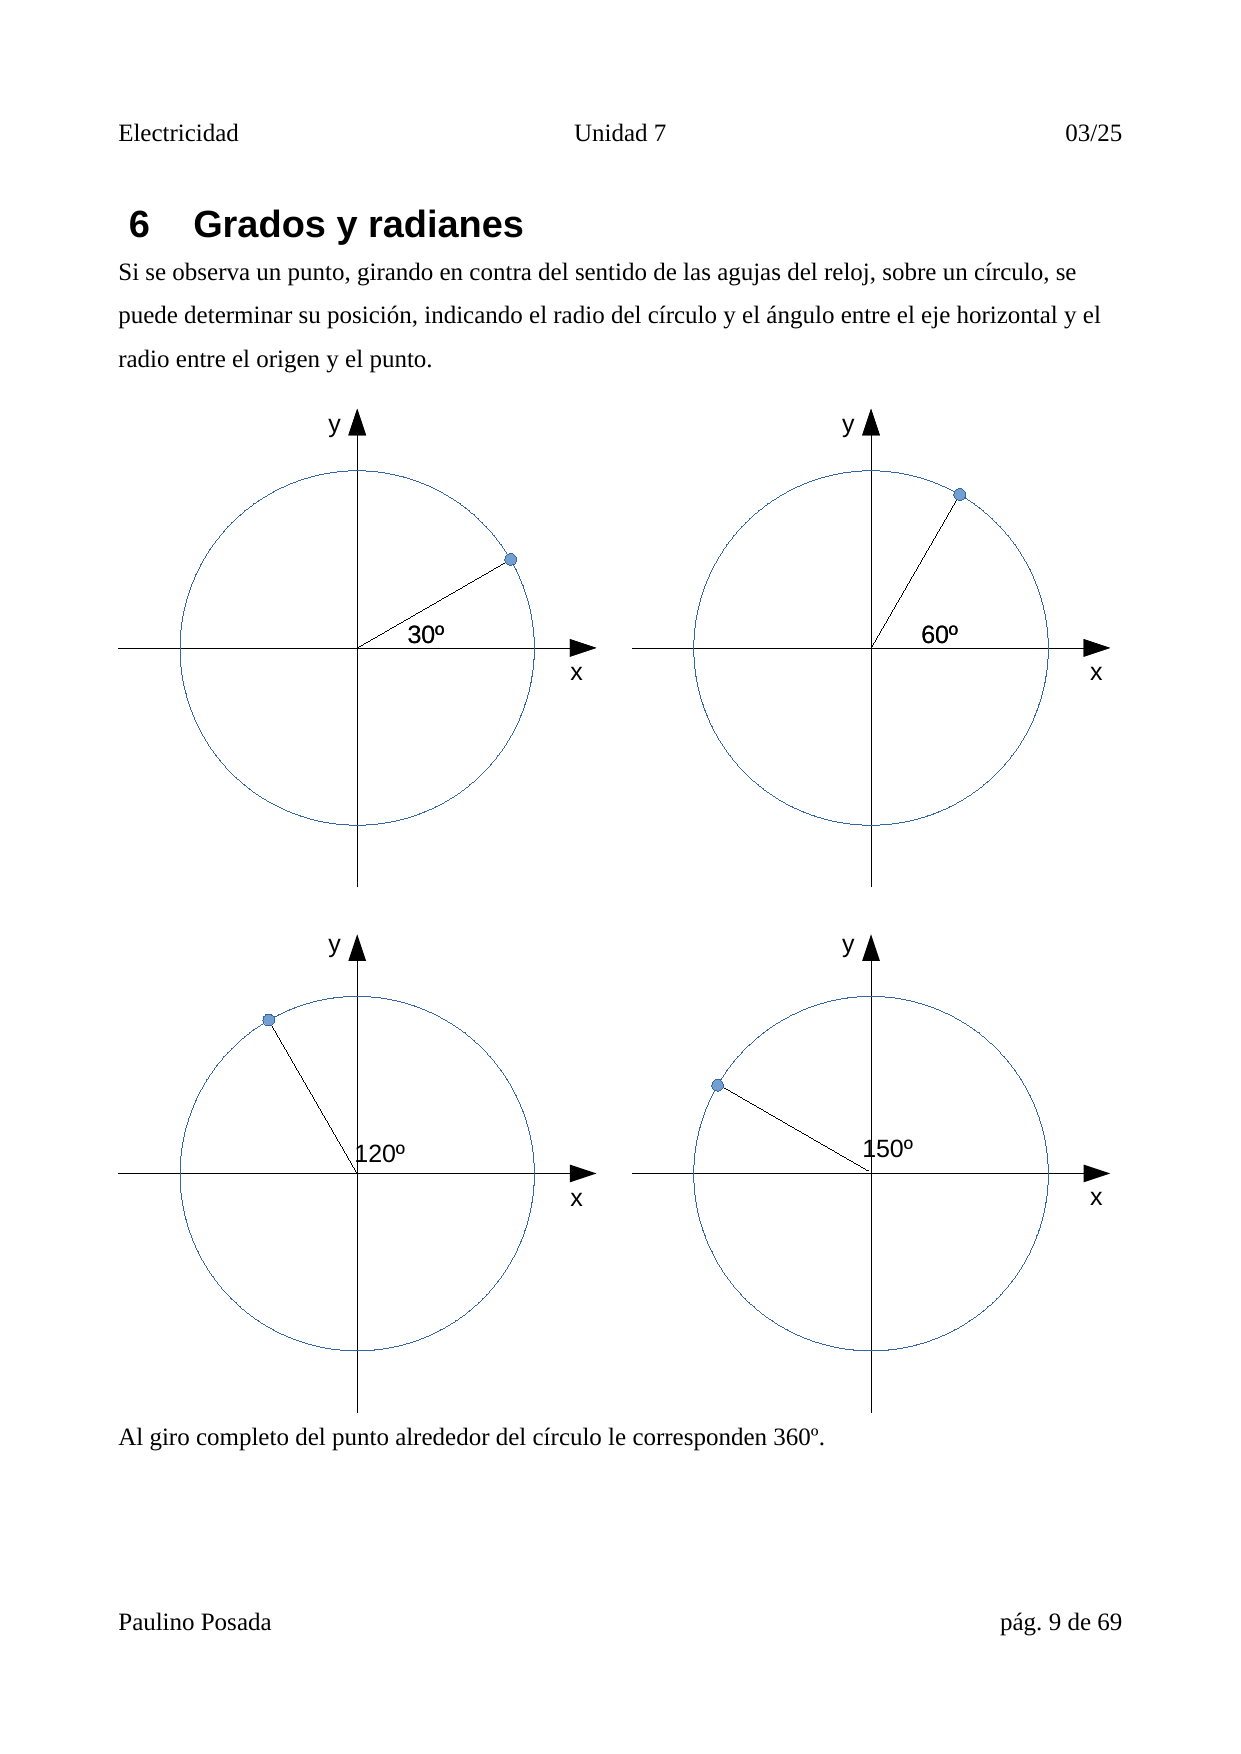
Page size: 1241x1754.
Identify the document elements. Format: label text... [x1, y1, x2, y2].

text Al giro completo del punto alrededor del círculo le corresponden 360º. [118, 1422, 1122, 1451]
text Si se observa un punto, girando en contra del sentido de las agujas del reloj, sobre un círculo, se puede determinar su posición, indicando el radio del círculo y el ángulo entre el eje horizontal y el radio entre el origen y el punto. [118, 257, 1122, 372]
subtitle Grados y radianes [118, 201, 1122, 245]
